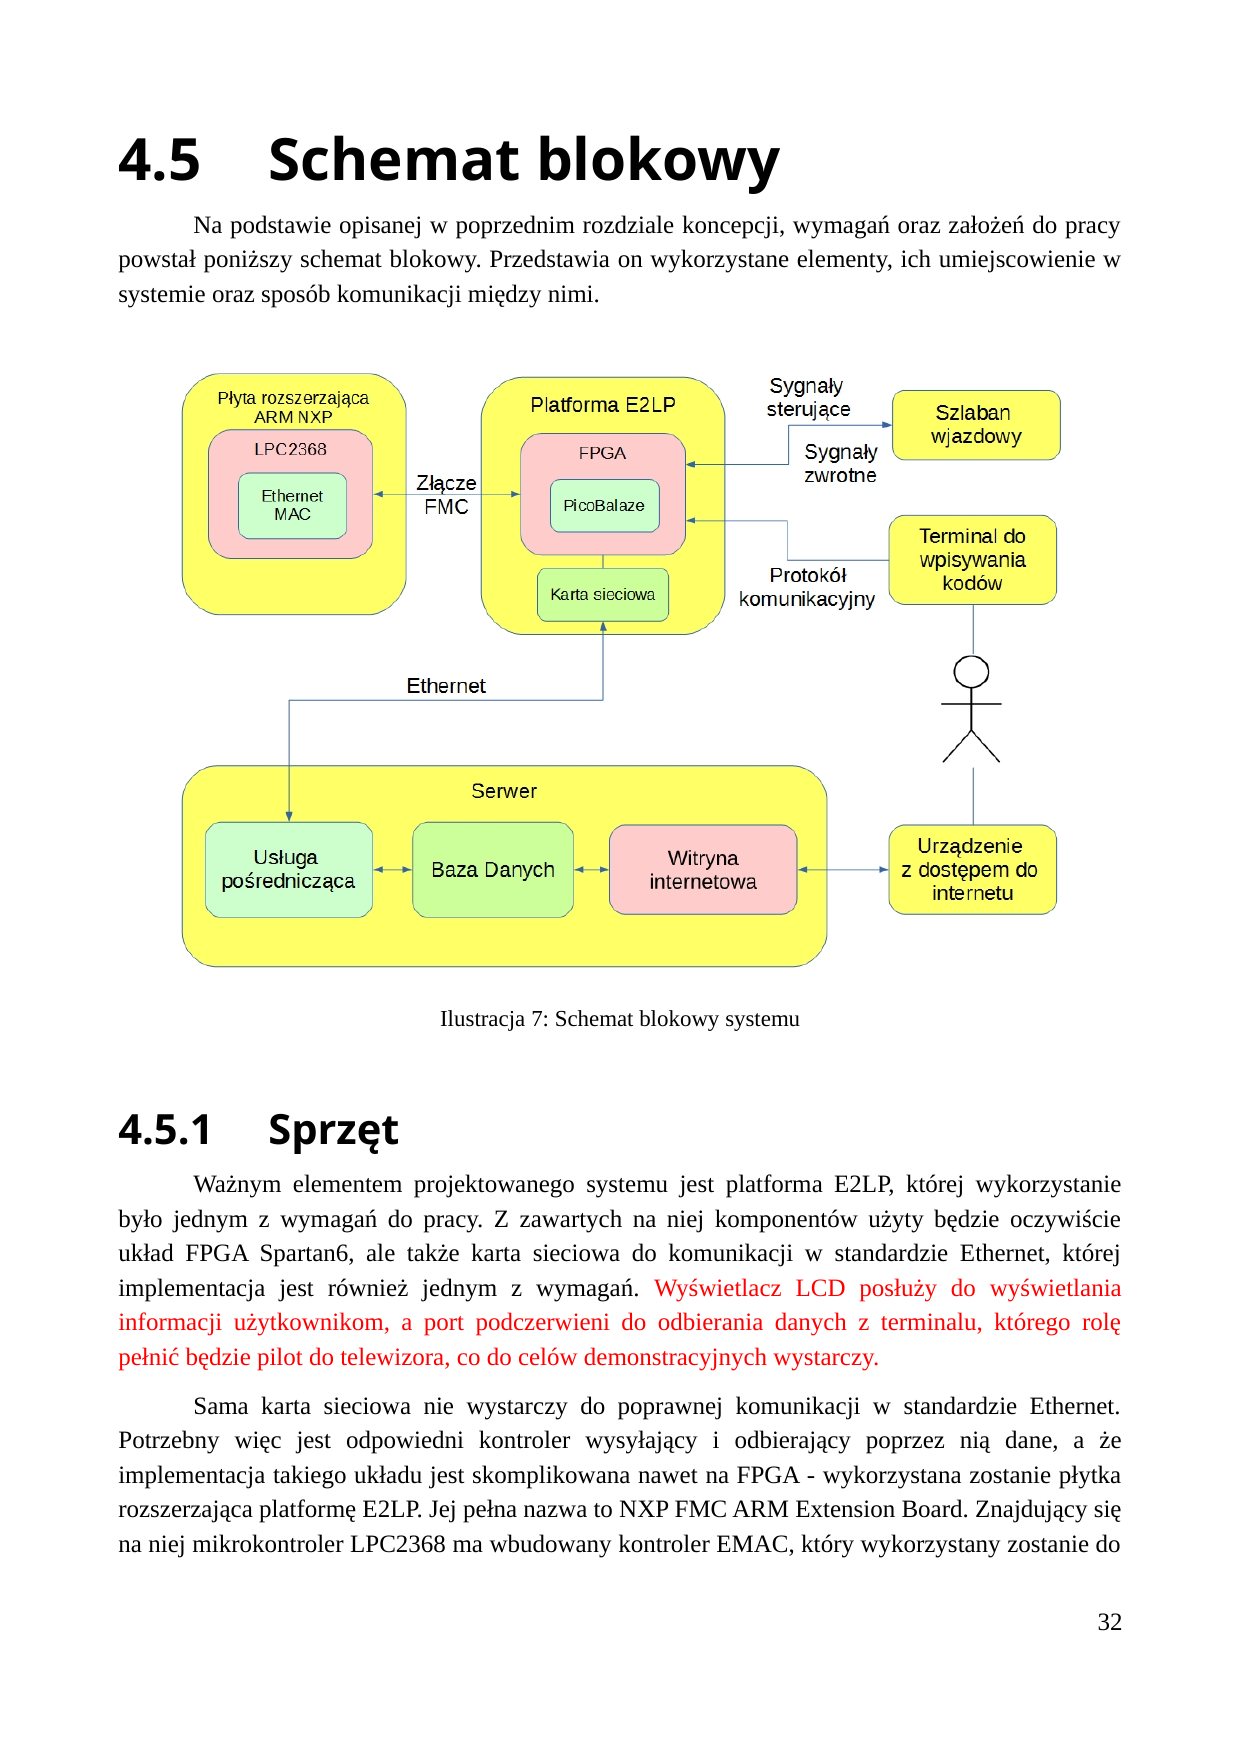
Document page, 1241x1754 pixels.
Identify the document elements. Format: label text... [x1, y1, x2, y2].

subtitle Sprzęt [118, 1100, 1122, 1157]
text Na podstawie opisanej w poprzednim rozdziale koncepcji, wymagań oraz założeń do pracy powstał poniższy schemat blokowy. Przedstawia on wykorzystane elementy, ich umiejscowienie w systemie oraz sposób komunikacji między nimi. [118, 210, 1122, 308]
picture [132, 340, 1109, 1005]
text Sama karta sieciowa nie wystarczy do poprawnej komunikacji w standardzie Ethernet. Potrzebny więc jest odpowiedni kontroler wysyłający i odbierający poprzez nią dane, a że implementacja takiego układu jest skomplikowana nawet na FPGA - wykorzystana zostanie płytka rozszerzająca platformę E2LP. Jej pełna nazwa to NXP FMC ARM Extension Board. Znajdujący się na niej mikrokontroler LPC2368 ma wbudowany kontroler EMAC, który wykorzystany zostanie do [118, 1391, 1122, 1558]
subtitle Schemat blokowy [118, 118, 1122, 198]
text Ilustracja 7: Schemat blokowy systemu [132, 1005, 1109, 1031]
text Ważnym elementem projektowanego systemu jest platforma E2LP, której wykorzystanie było jednym z wymagań do pracy. Z zawartych na niej komponentów użyty będzie oczywiście układ FPGA Spartan6, ale także karta sieciowa do komunikacji w standardzie Ethernet, której implementacja jest również jednym z wymagań. Wyświetlacz LCD posłuży do wyświetlania informacji użytkownikom, a port podczerwieni do odbierania danych z terminalu, którego rolę pełnić będzie pilot do telewizora, co do celów demonstracyjnych wystarczy. [118, 1169, 1122, 1371]
